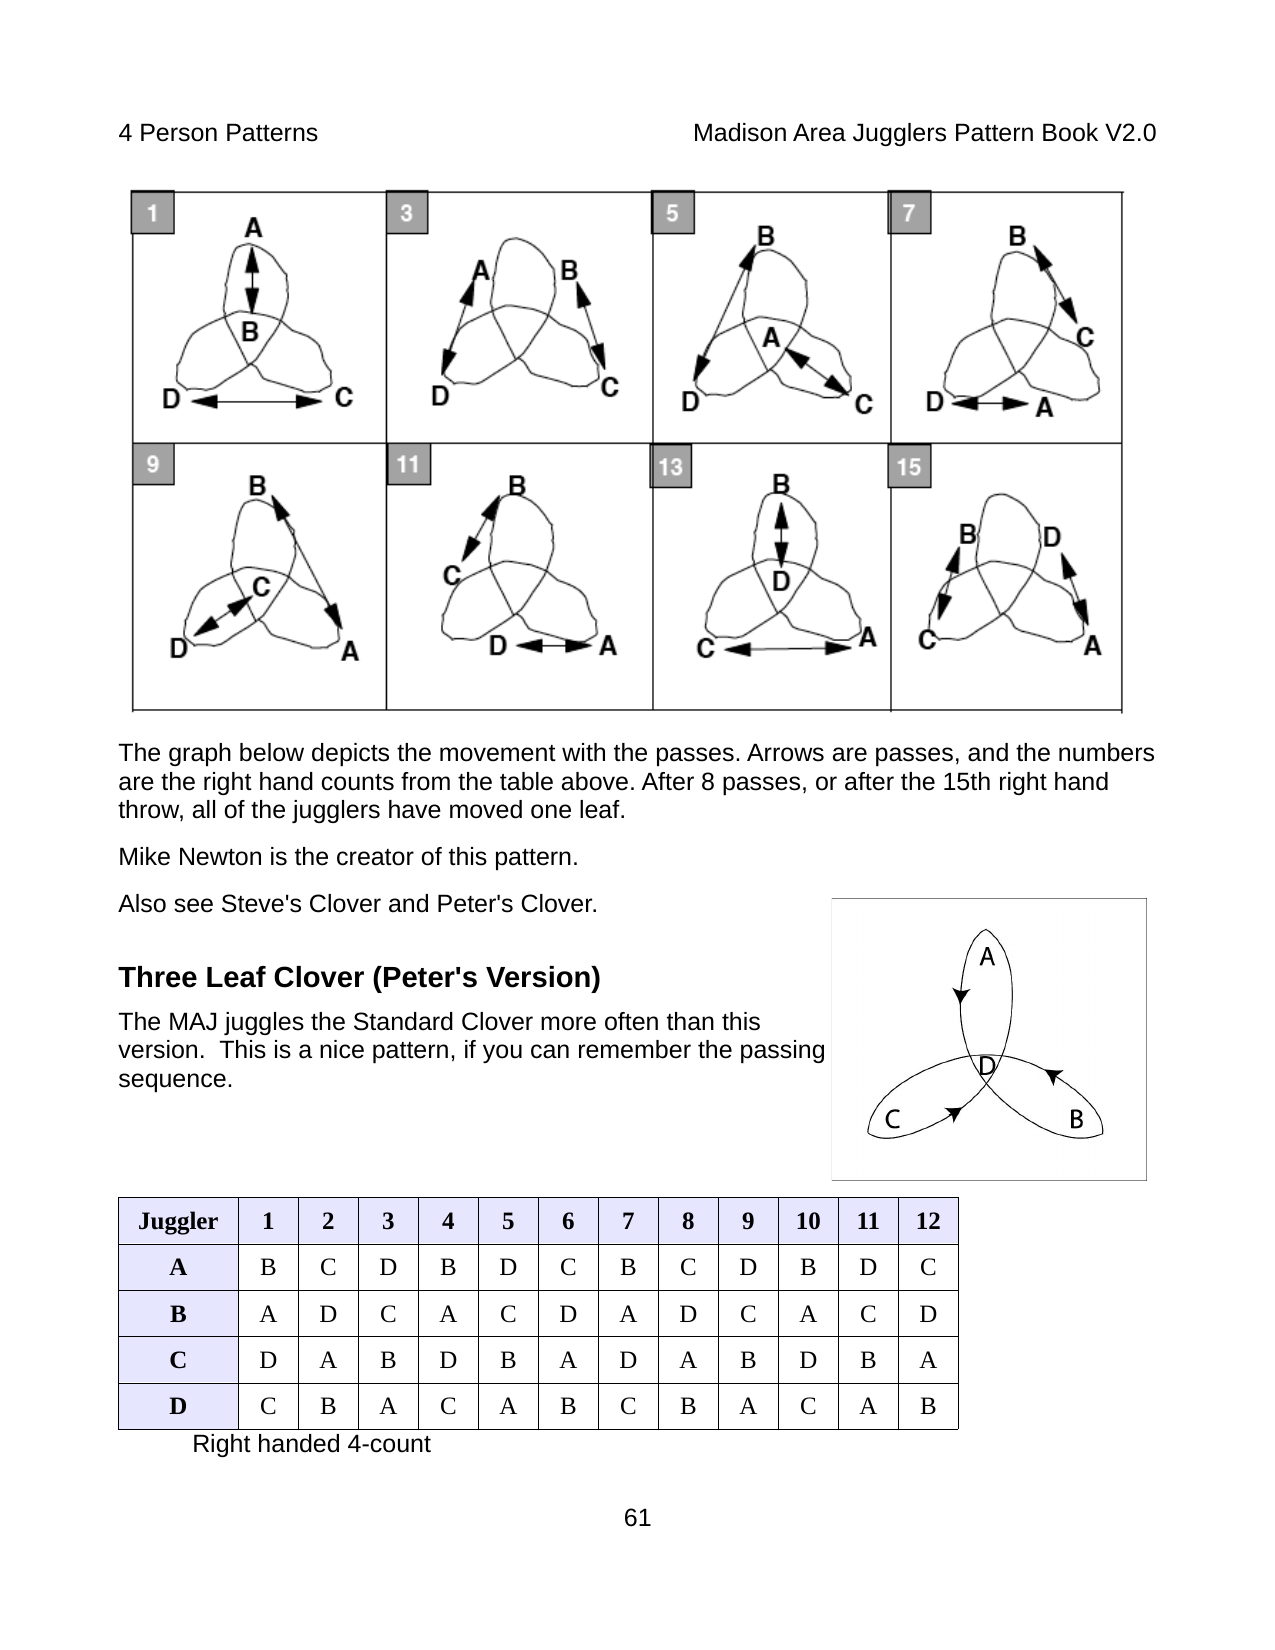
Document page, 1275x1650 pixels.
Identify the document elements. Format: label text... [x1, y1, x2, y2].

table_cell B [779, 1245, 838, 1290]
text The graph below depicts the movement with the passes. Arrows are passes, and the numbers are the right hand counts from the table above. After 8 passes, or after the 15th right hand throw, all of the jugglers have moved one leaf. [118, 738, 1157, 824]
table_cell B [539, 1384, 598, 1429]
table_cell A [119, 1245, 238, 1290]
table_cell B [239, 1245, 298, 1290]
table_header Juggler [119, 1198, 238, 1243]
table_header 11 [839, 1198, 898, 1243]
table_cell D [899, 1291, 958, 1336]
table_cell A [239, 1291, 298, 1336]
table_header 12 [899, 1198, 958, 1243]
table_cell A [899, 1337, 958, 1382]
picture [118, 176, 1157, 738]
table_cell D [119, 1384, 238, 1429]
table_cell C [599, 1384, 658, 1429]
table_cell A [419, 1291, 478, 1336]
table_cell A [659, 1337, 718, 1382]
table_cell A [779, 1291, 838, 1336]
table_cell A [479, 1384, 538, 1429]
table_header 10 [779, 1198, 838, 1243]
subtitle Three Leaf Clover (Peter's Version) [118, 961, 831, 994]
table_cell D [539, 1291, 598, 1336]
table_cell B [719, 1337, 778, 1382]
table_cell A [719, 1384, 778, 1429]
text Also see Steve's Clover and Peter's Clover. [118, 889, 1157, 917]
table_cell C [839, 1291, 898, 1336]
table_header 9 [719, 1198, 778, 1243]
table_cell C [659, 1245, 718, 1290]
table_cell D [299, 1291, 358, 1336]
table_cell D [659, 1291, 718, 1336]
table_cell C [899, 1245, 958, 1290]
text Right handed 4-count [118, 1429, 1157, 1458]
table_cell B [659, 1384, 718, 1429]
table_cell D [719, 1245, 778, 1290]
table_header 3 [359, 1198, 418, 1243]
table_cell B [479, 1337, 538, 1382]
table_header 1 [239, 1198, 298, 1243]
table_header 5 [479, 1198, 538, 1243]
table_cell B [839, 1337, 898, 1382]
table_cell D [419, 1337, 478, 1382]
table_cell C [239, 1384, 298, 1429]
table_cell C [419, 1384, 478, 1429]
table_cell C [359, 1291, 418, 1336]
text The MAJ juggles the Standard Clover more often than this version. This is a nice pattern, if you can remember the passing sequence. [118, 1007, 831, 1093]
table_cell C [479, 1291, 538, 1336]
table_header 7 [599, 1198, 658, 1243]
table_cell D [239, 1337, 298, 1382]
table_header 8 [659, 1198, 718, 1243]
table_cell C [719, 1291, 778, 1336]
table_cell B [899, 1384, 958, 1429]
table_cell B [119, 1291, 238, 1336]
text Mike Newton is the creator of this pattern. [118, 842, 1157, 871]
table_cell C [119, 1337, 238, 1382]
table_cell B [419, 1245, 478, 1290]
table_cell B [599, 1245, 658, 1290]
picture [831, 898, 1147, 1181]
table_cell B [359, 1337, 418, 1382]
table_cell A [299, 1337, 358, 1382]
table_header 2 [299, 1198, 358, 1243]
table_cell B [299, 1384, 358, 1429]
table_cell D [839, 1245, 898, 1290]
table_cell D [359, 1245, 418, 1290]
table_cell A [359, 1384, 418, 1429]
table_cell C [779, 1384, 838, 1429]
table_cell D [479, 1245, 538, 1290]
table_cell D [779, 1337, 838, 1382]
table_cell A [539, 1337, 598, 1382]
table_cell C [539, 1245, 598, 1290]
table_cell A [599, 1291, 658, 1336]
table_cell A [839, 1384, 898, 1429]
table_cell D [599, 1337, 658, 1382]
table_cell C [299, 1245, 358, 1290]
table_header 4 [419, 1198, 478, 1243]
table_header 6 [539, 1198, 598, 1243]
